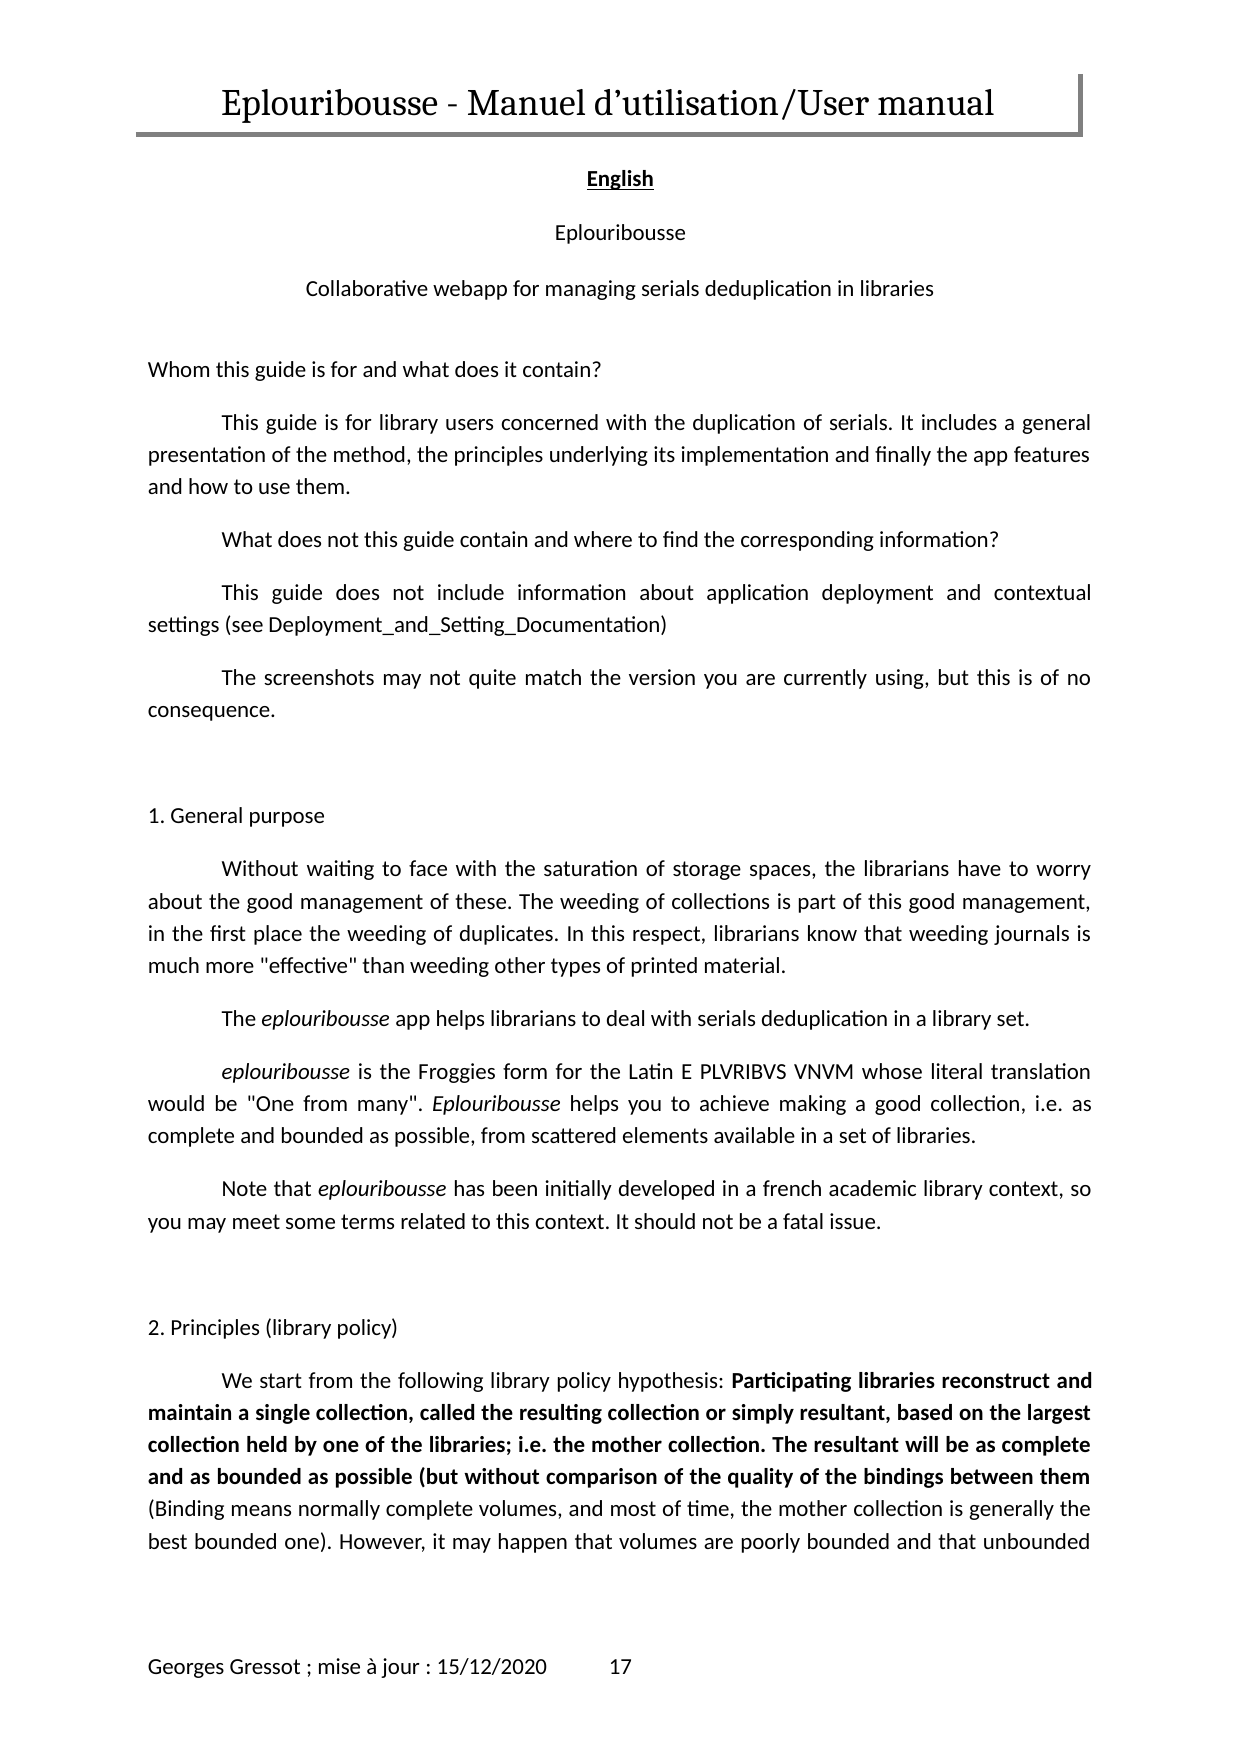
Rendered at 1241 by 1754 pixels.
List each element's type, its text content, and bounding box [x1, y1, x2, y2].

text Without waiting to face with the saturation of storage spaces, the librarians have to worry about the good management of these. The weeding of collections is part of this good management, in the first place the weeding of duplicates. In this respect, librarians know that weeding journals is much more "effective" than weeding other types of printed material. [148, 854, 1093, 979]
text English [148, 164, 1093, 193]
text This guide is for library users concerned with the duplication of serials. It includes a general presentation of the method, the principles underlying its implementation and finally the app features and how to use them. [148, 408, 1093, 500]
text Note that eplouribousse has been initially developed in a french academic library context, so you may meet some terms related to this context. It should not be a fatal issue. [148, 1174, 1093, 1235]
text The screenshots may not quite match the version you are currently using, but this is of no consequence. [148, 663, 1093, 723]
text eplouribousse is the Froggies form for the Latin E PLVRIBVS VNVM whose literal translation would be "One from many". Eplouribousse helps you to achieve making a good collection, i.e. as complete and bounded as possible, from scattered elements available in a set of libraries. [148, 1057, 1093, 1149]
text The eplouribousse app helps librarians to deal with serials deduplication in a library set. [148, 1004, 1093, 1032]
text This guide does not include information about application deployment and contextual settings (see Deployment_and_Setting_Documentation) [148, 578, 1093, 638]
text Eplouribousse [148, 218, 1093, 246]
text 2. Principles (library policy) [148, 1313, 1093, 1341]
text We start from the following library policy hypothesis: Participating libraries reconstruct and maintain a single collection, called the resulting collection or simply resultant, based on the largest collection held by one of the libraries; i.e. the mother collection. The resultant will be as complete and as bounded as possible (but without comparison of the quality of the bindings between them (Binding means normally complete volumes, and most of time, the mother collection is generally the best bounded one). However, it may happen that volumes are poorly bounded and that unbounded [148, 1366, 1093, 1555]
text What does not this guide contain and where to find the corresponding information? [148, 525, 1093, 553]
text Whom this guide is for and what does it contain? [148, 355, 1093, 383]
text Collaborative webapp for managing serials deduplication in libraries [148, 274, 1093, 302]
text 1. General purpose [148, 802, 1093, 829]
